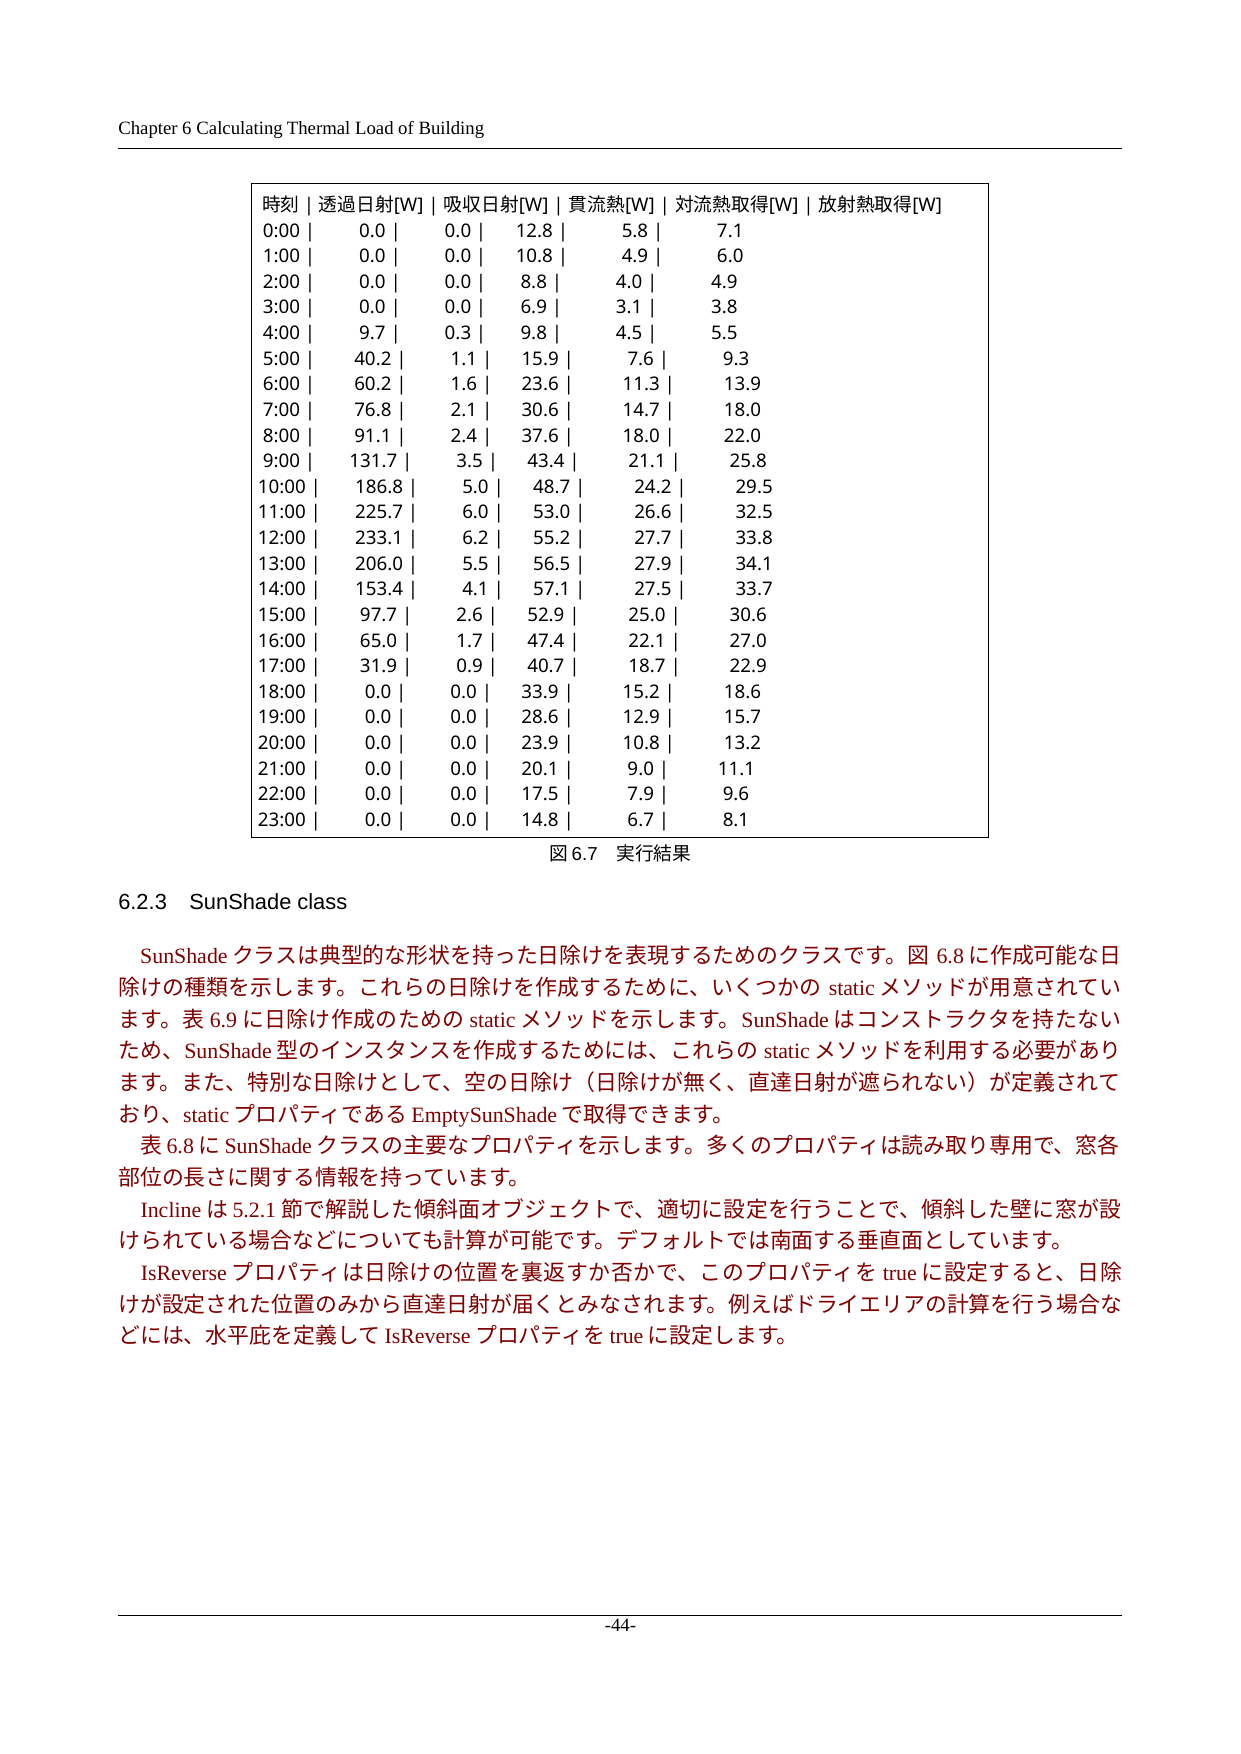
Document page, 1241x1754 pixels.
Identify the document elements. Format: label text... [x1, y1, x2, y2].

text IsReverseプロパティは日除けの位置を裏返すか否かで、このプロパティをtrueに設定すると、日除けが設定された位置のみから直達日射が届くとみなされます。例えばドライエリアの計算を行う場合などには、水平庇を定義してIsReverseプロパティをtrueに設定します。 [118, 1255, 1122, 1350]
text 図6.7 実行結果 [252, 838, 988, 865]
subtitle SunShade class [118, 889, 1122, 914]
text 表6.8にSunShadeクラスの主要なプロパティを示します。多くのプロパティは読み取り専用で、窓各部位の長さに関する情報を持っています。 [118, 1128, 1122, 1192]
text SunShadeクラスは典型的な形状を持った日除けを表現するためのクラスです。図6.8に作成可能な日除けの種類を示します。これらの日除けを作成するために、いくつかのstaticメソッドが用意されています。表6.9に日除け作成のためのstaticメソッドを示します。SunShadeはコンストラクタを持たないため、SunShade型のインスタンスを作成するためには、これらのstaticメソッドを利用する必要があります。また、特別な日除けとして、空の日除け（日除けが無く、直達日射が遮られない）が定義されており、staticプロパティであるEmptySunShadeで取得できます。 [118, 938, 1122, 1128]
text 図6.7 実行結果 [252, 184, 988, 837]
text Inclineは5.2.1節で解説した傾斜面オブジェクトで、適切に設定を行うことで、傾斜した壁に窓が設けられている場合などについても計算が可能です。デフォルトでは南面する垂直面としています。 [118, 1192, 1122, 1255]
